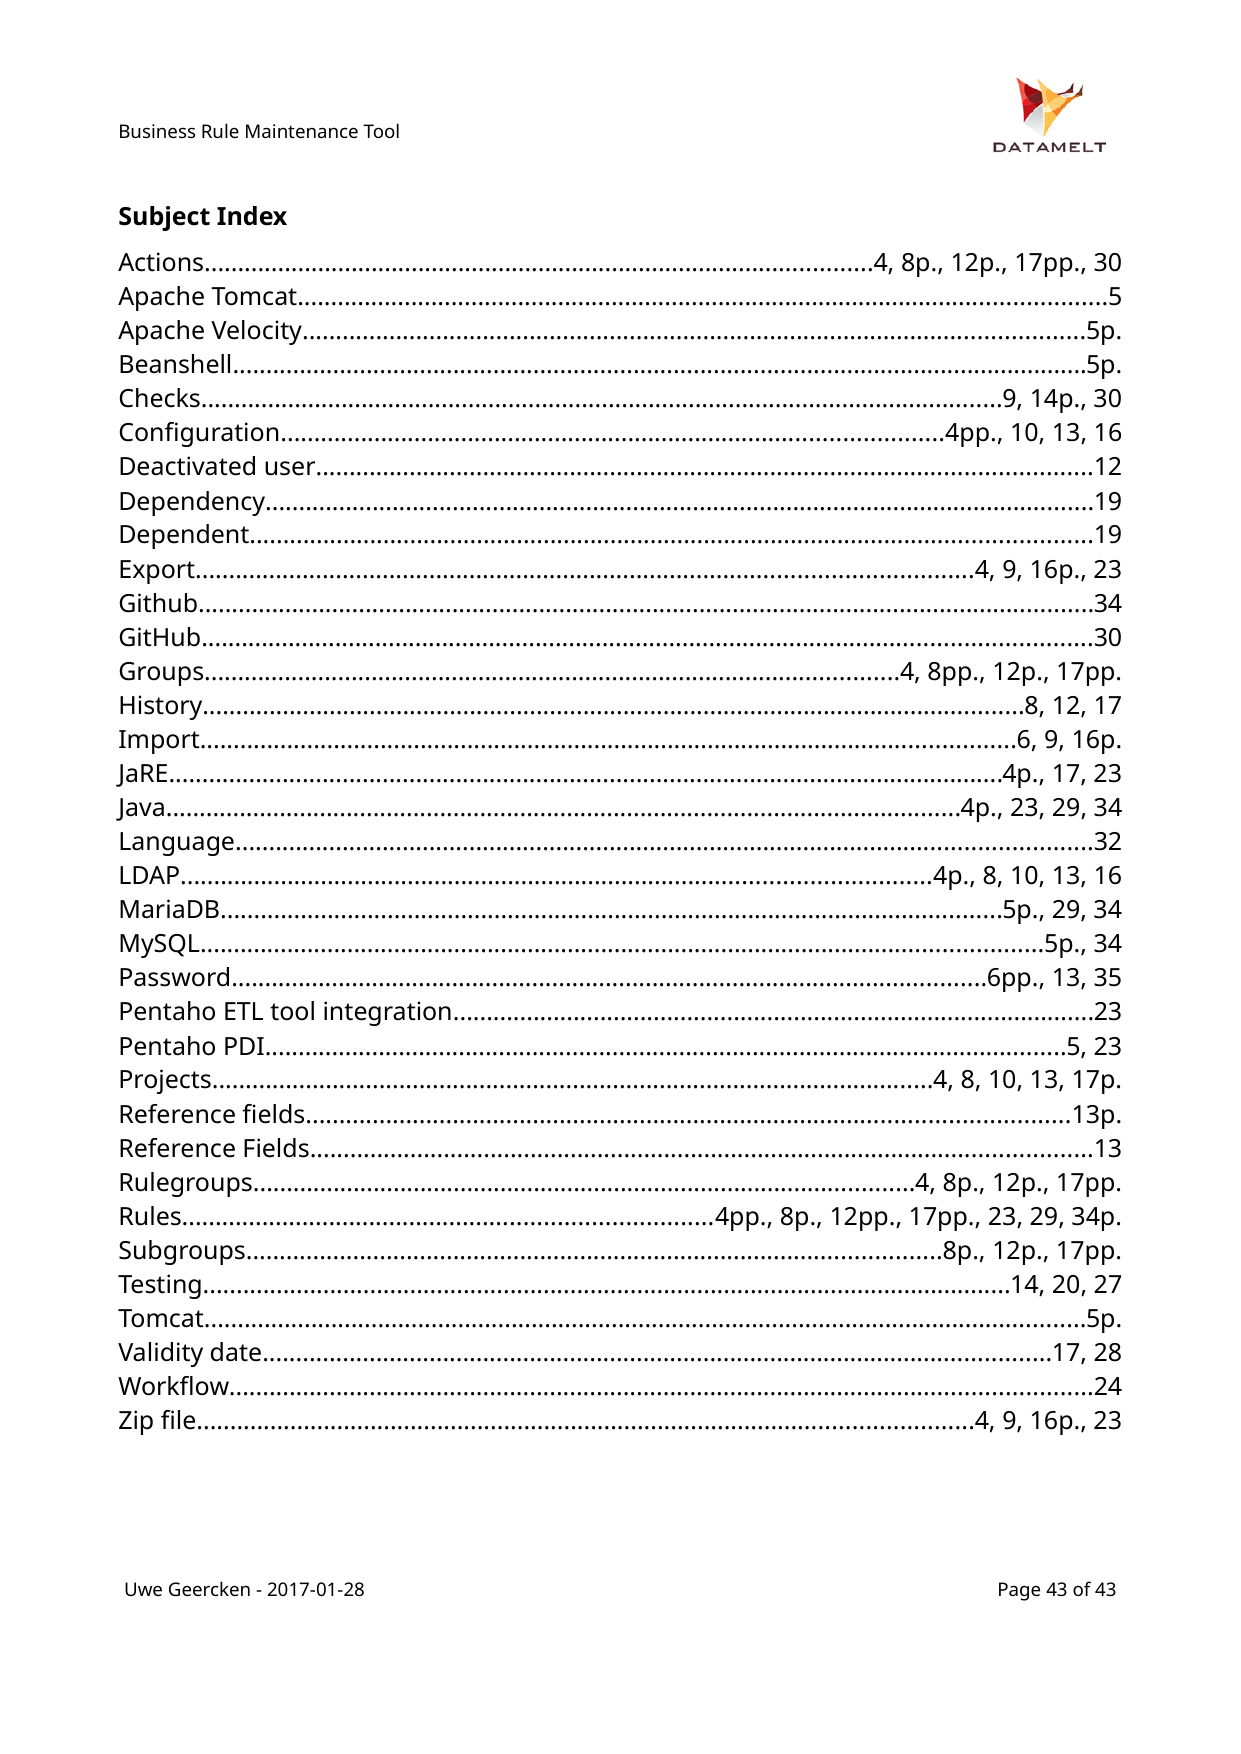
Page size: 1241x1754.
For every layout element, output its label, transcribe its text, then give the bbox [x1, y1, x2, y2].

text Apache Tomcat 5 [118, 279, 1122, 313]
text Java 4p., 23, 29, 34 [118, 790, 1122, 824]
text Language 32 [118, 824, 1122, 858]
text Deactivated user 12 [118, 449, 1122, 483]
text Beanshell 5p. [118, 347, 1122, 381]
text Import 6, 9, 16p. [118, 722, 1122, 756]
text Zip file 4, 9, 16p., 23 [118, 1403, 1122, 1437]
text Reference Fields 13 [118, 1130, 1122, 1164]
text Dependent 19 [118, 517, 1122, 551]
text LDAP 4p., 8, 10, 13, 16 [118, 858, 1122, 892]
text Password 6pp., 13, 35 [118, 960, 1122, 994]
text History 8, 12, 17 [118, 687, 1122, 722]
text Apache Velocity 5p. [118, 313, 1122, 347]
text Pentaho ETL tool integration 23 [118, 994, 1122, 1028]
text Github 34 [118, 585, 1122, 619]
subtitle Subject Index [118, 198, 1122, 232]
text Projects 4, 8, 10, 13, 17p. [118, 1062, 1122, 1096]
text Workflow 24 [118, 1369, 1122, 1403]
text Tomcat 5p. [118, 1301, 1122, 1335]
text Checks 9, 14p., 30 [118, 381, 1122, 415]
text Groups 4, 8pp., 12p., 17pp. [118, 653, 1122, 687]
text Dependency 19 [118, 483, 1122, 517]
text Actions 4, 8p., 12p., 17pp., 30 [118, 245, 1122, 279]
text Pentaho PDI 5, 23 [118, 1028, 1122, 1062]
text Export 4, 9, 16p., 23 [118, 551, 1122, 585]
text Rules 4pp., 8p., 12pp., 17pp., 23, 29, 34p. [118, 1198, 1122, 1232]
text MySQL 5p., 34 [118, 926, 1122, 960]
text Reference fields 13p. [118, 1096, 1122, 1130]
text Validity date 17, 28 [118, 1335, 1122, 1369]
text MariaDB 5p., 29, 34 [118, 892, 1122, 926]
text JaRE 4p., 17, 23 [118, 756, 1122, 790]
text Subgroups 8p., 12p., 17pp. [118, 1232, 1122, 1267]
text Configuration 4pp., 10, 13, 16 [118, 415, 1122, 449]
picture [992, 69, 1107, 160]
text Rulegroups 4, 8p., 12p., 17pp. [118, 1164, 1122, 1198]
text GitHub 30 [118, 619, 1122, 653]
text Testing 14, 20, 27 [118, 1267, 1122, 1301]
